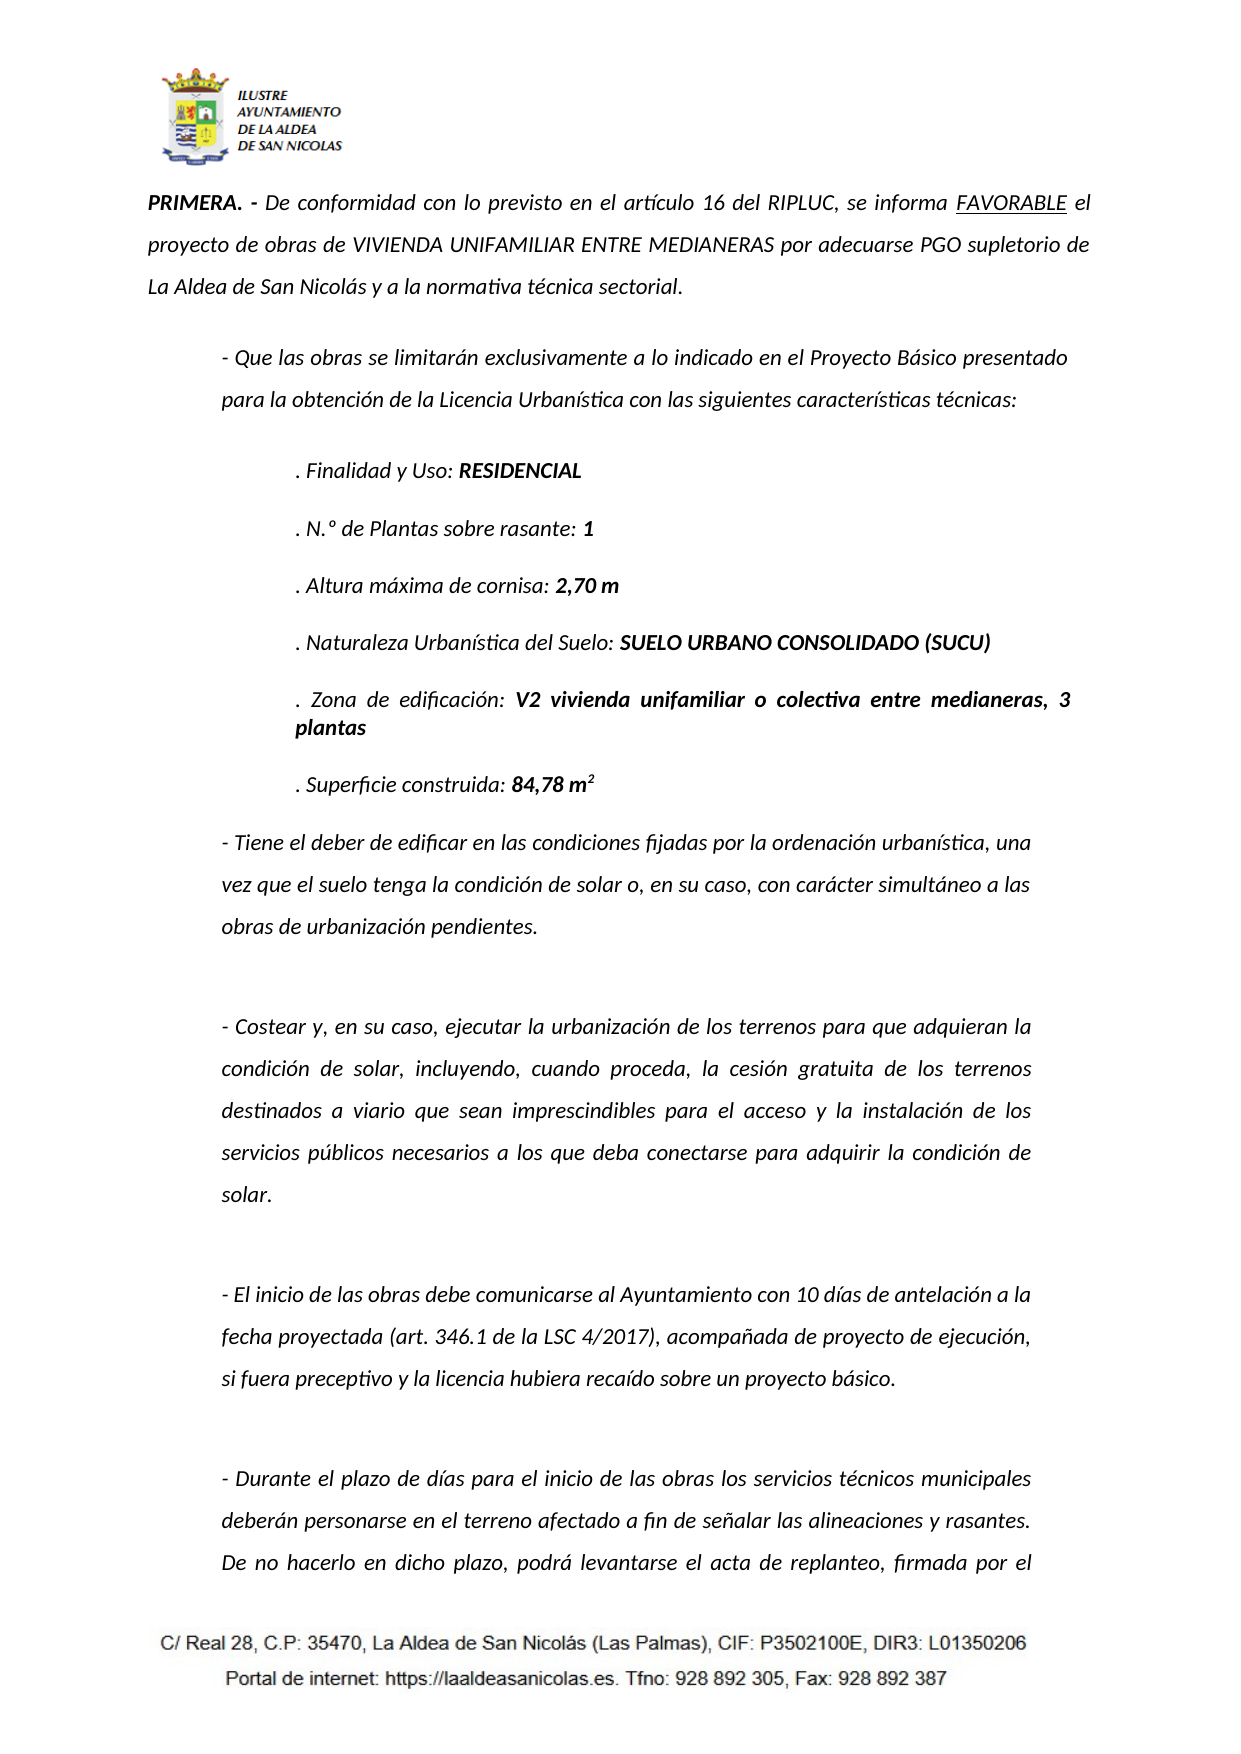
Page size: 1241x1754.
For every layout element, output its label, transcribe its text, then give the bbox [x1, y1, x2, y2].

text . N.º de Plantas sobre rasante: 1 [295, 514, 1071, 542]
text . Zona de edificación: V2 vivienda unifamiliar o colectiva entre medianeras, 3 plantas [295, 685, 1071, 741]
picture [148, 60, 358, 173]
text - El inicio de las obras debe comunicarse al Ayuntamiento con 10 días de antelación a la fecha proyectada (art. 346.1 de la LSC 4/2017), acompañada de proyecto de ejecución, si fuera preceptivo y la licencia hubiera recaído sobre un proyecto básico. [221, 1280, 1033, 1392]
text - Tiene el deber de edificar en las condiciones fijadas por la ordenación urbanística, una vez que el suelo tenga la condición de solar o, en su caso, con carácter simultáneo a las obras de urbanización pendientes. [221, 828, 1033, 940]
text . Naturaleza Urbanística del Suelo: SUELO URBANO CONSOLIDADO (SUCU) [295, 628, 1071, 656]
text - Costear y, en su caso, ejecutar la urbanización de los terrenos para que adquieran la condición de solar, incluyendo, cuando proceda, la cesión gratuita de los terrenos destinados a viario que sean imprescindibles para el acceso y la instalación de los servicios públicos necesarios a los que deba conectarse para adquirir la condición de solar. [221, 1012, 1033, 1208]
picture [149, 1627, 1034, 1694]
text . Superficie construida: 84,78 m2 [295, 771, 1071, 799]
text - Durante el plazo de días para el inicio de las obras los servicios técnicos municipales deberán personarse en el terreno afectado a fin de señalar las alineaciones y rasantes. De no hacerlo en dicho plazo, podrá levantarse el acta de replanteo, firmada por el [221, 1464, 1033, 1577]
text PRIMERA. - De conformidad con lo previsto en el artículo 16 del RIPLUC, se informa FAVORABLE el proyecto de obras de VIVIENDA UNIFAMILIAR ENTRE MEDIANERAS por adecuarse PGO supletorio de La Aldea de San Nicolás y a la normativa técnica sectorial. [148, 188, 1091, 300]
text - Que las obras se limitarán exclusivamente a lo indicado en el Proyecto Básico presentado para la obtención de la Licencia Urbanística con las siguientes características técnicas: [221, 343, 1071, 413]
text . Finalidad y Uso: RESIDENCIAL [295, 457, 1071, 485]
text . Altura máxima de cornisa: 2,70 m [295, 571, 1071, 599]
